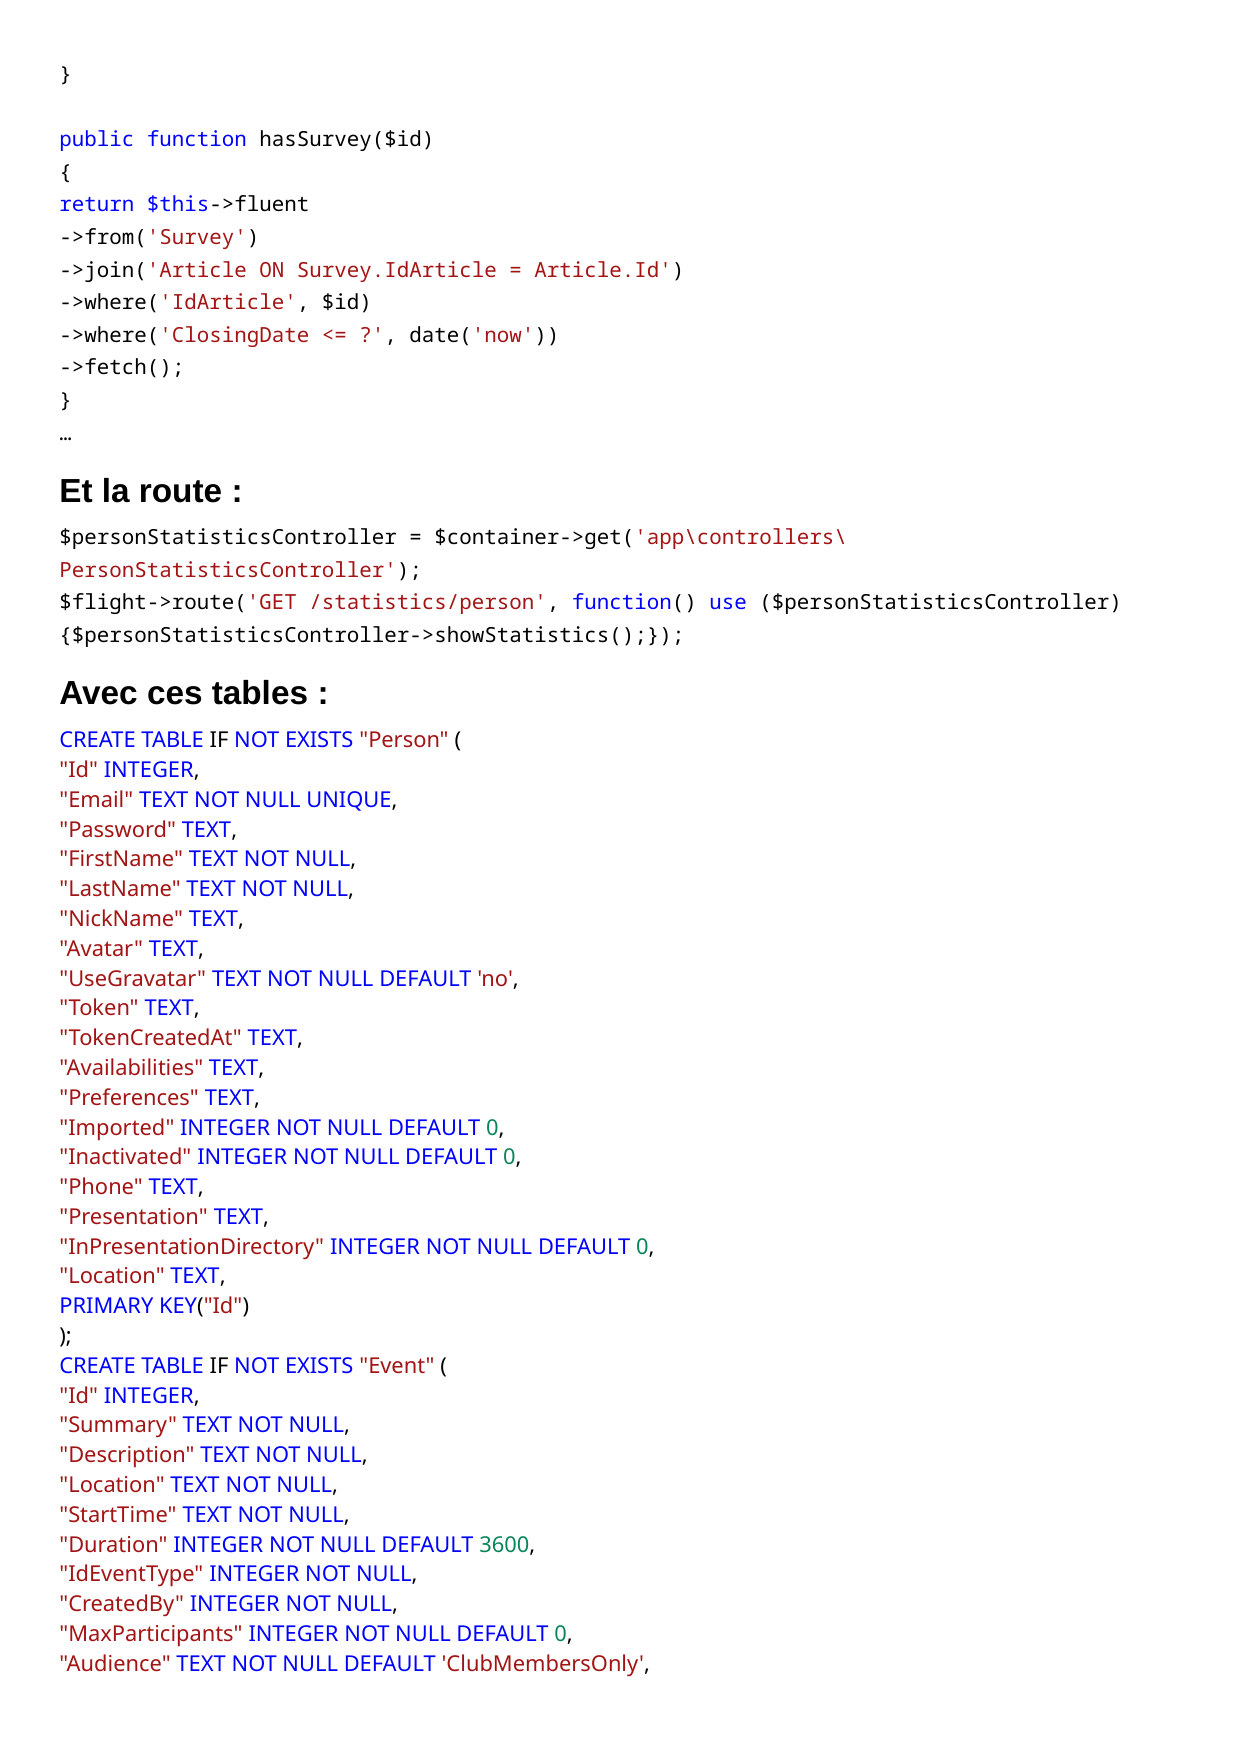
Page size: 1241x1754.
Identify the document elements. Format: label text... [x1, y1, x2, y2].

text "MaxParticipants" INTEGER NOT NULL DEFAULT 0, [59, 1618, 1181, 1648]
text } [59, 385, 1181, 413]
text ); [59, 1320, 1181, 1350]
text "IdEventType" INTEGER NOT NULL, [59, 1558, 1181, 1588]
text "Location" TEXT NOT NULL, [59, 1469, 1181, 1499]
text "UseGravatar" TEXT NOT NULL DEFAULT 'no', [59, 963, 1181, 992]
text ->from('Survey') [59, 222, 1181, 251]
text } [59, 59, 1181, 87]
text $flight->route('GET /statistics/person', function() use ($personStatisticsController) {$personStatisticsController->showStatistics();}); [59, 587, 1181, 648]
text "Avatar" TEXT, [59, 933, 1181, 963]
text "Id" INTEGER, [59, 754, 1181, 784]
text "Password" TEXT, [59, 814, 1181, 843]
text return $this->fluent [59, 189, 1181, 218]
text CREATE TABLE IF NOT EXISTS "Event" ( [59, 1350, 1181, 1380]
text $personStatisticsController = $container->get('app\controllers\PersonStatisticsController'); [59, 522, 1181, 583]
text "LastName" TEXT NOT NULL, [59, 873, 1181, 903]
text "Phone" TEXT, [59, 1171, 1181, 1201]
text "Availabilities" TEXT, [59, 1052, 1181, 1082]
text "FirstName" TEXT NOT NULL, [59, 843, 1181, 873]
text "Token" TEXT, [59, 992, 1181, 1022]
text "Duration" INTEGER NOT NULL DEFAULT 3600, [59, 1529, 1181, 1558]
text ->where('ClosingDate <= ?', date('now')) [59, 320, 1181, 348]
text "InPresentationDirectory" INTEGER NOT NULL DEFAULT 0, [59, 1231, 1181, 1261]
subtitle Et la route : [59, 471, 1181, 509]
text … [59, 418, 1181, 446]
text "Location" TEXT, [59, 1261, 1181, 1290]
text CREATE TABLE IF NOT EXISTS "Person" ( [59, 724, 1181, 754]
text "StartTime" TEXT NOT NULL, [59, 1499, 1181, 1529]
text { [59, 157, 1181, 185]
text ->join('Article ON Survey.IdArticle = Article.Id') [59, 255, 1181, 283]
text public function hasSurvey($id) [59, 124, 1181, 153]
text ->fetch(); [59, 352, 1181, 381]
text "NickName" TEXT, [59, 903, 1181, 933]
subtitle Avec ces tables : [59, 673, 1181, 712]
text "CreatedBy" INTEGER NOT NULL, [59, 1588, 1181, 1618]
text "Presentation" TEXT, [59, 1201, 1181, 1231]
text "Email" TEXT NOT NULL UNIQUE, [59, 784, 1181, 814]
text "Summary" TEXT NOT NULL, [59, 1409, 1181, 1439]
text "Inactivated" INTEGER NOT NULL DEFAULT 0, [59, 1141, 1181, 1171]
text "Audience" TEXT NOT NULL DEFAULT 'ClubMembersOnly', [59, 1648, 1181, 1678]
text "Id" INTEGER, [59, 1380, 1181, 1409]
text "TokenCreatedAt" TEXT, [59, 1022, 1181, 1052]
text ->where('IdArticle', $id) [59, 287, 1181, 316]
text "Preferences" TEXT, [59, 1082, 1181, 1112]
text "Description" TEXT NOT NULL, [59, 1439, 1181, 1469]
text PRIMARY KEY("Id") [59, 1290, 1181, 1320]
text "Imported" INTEGER NOT NULL DEFAULT 0, [59, 1112, 1181, 1141]
